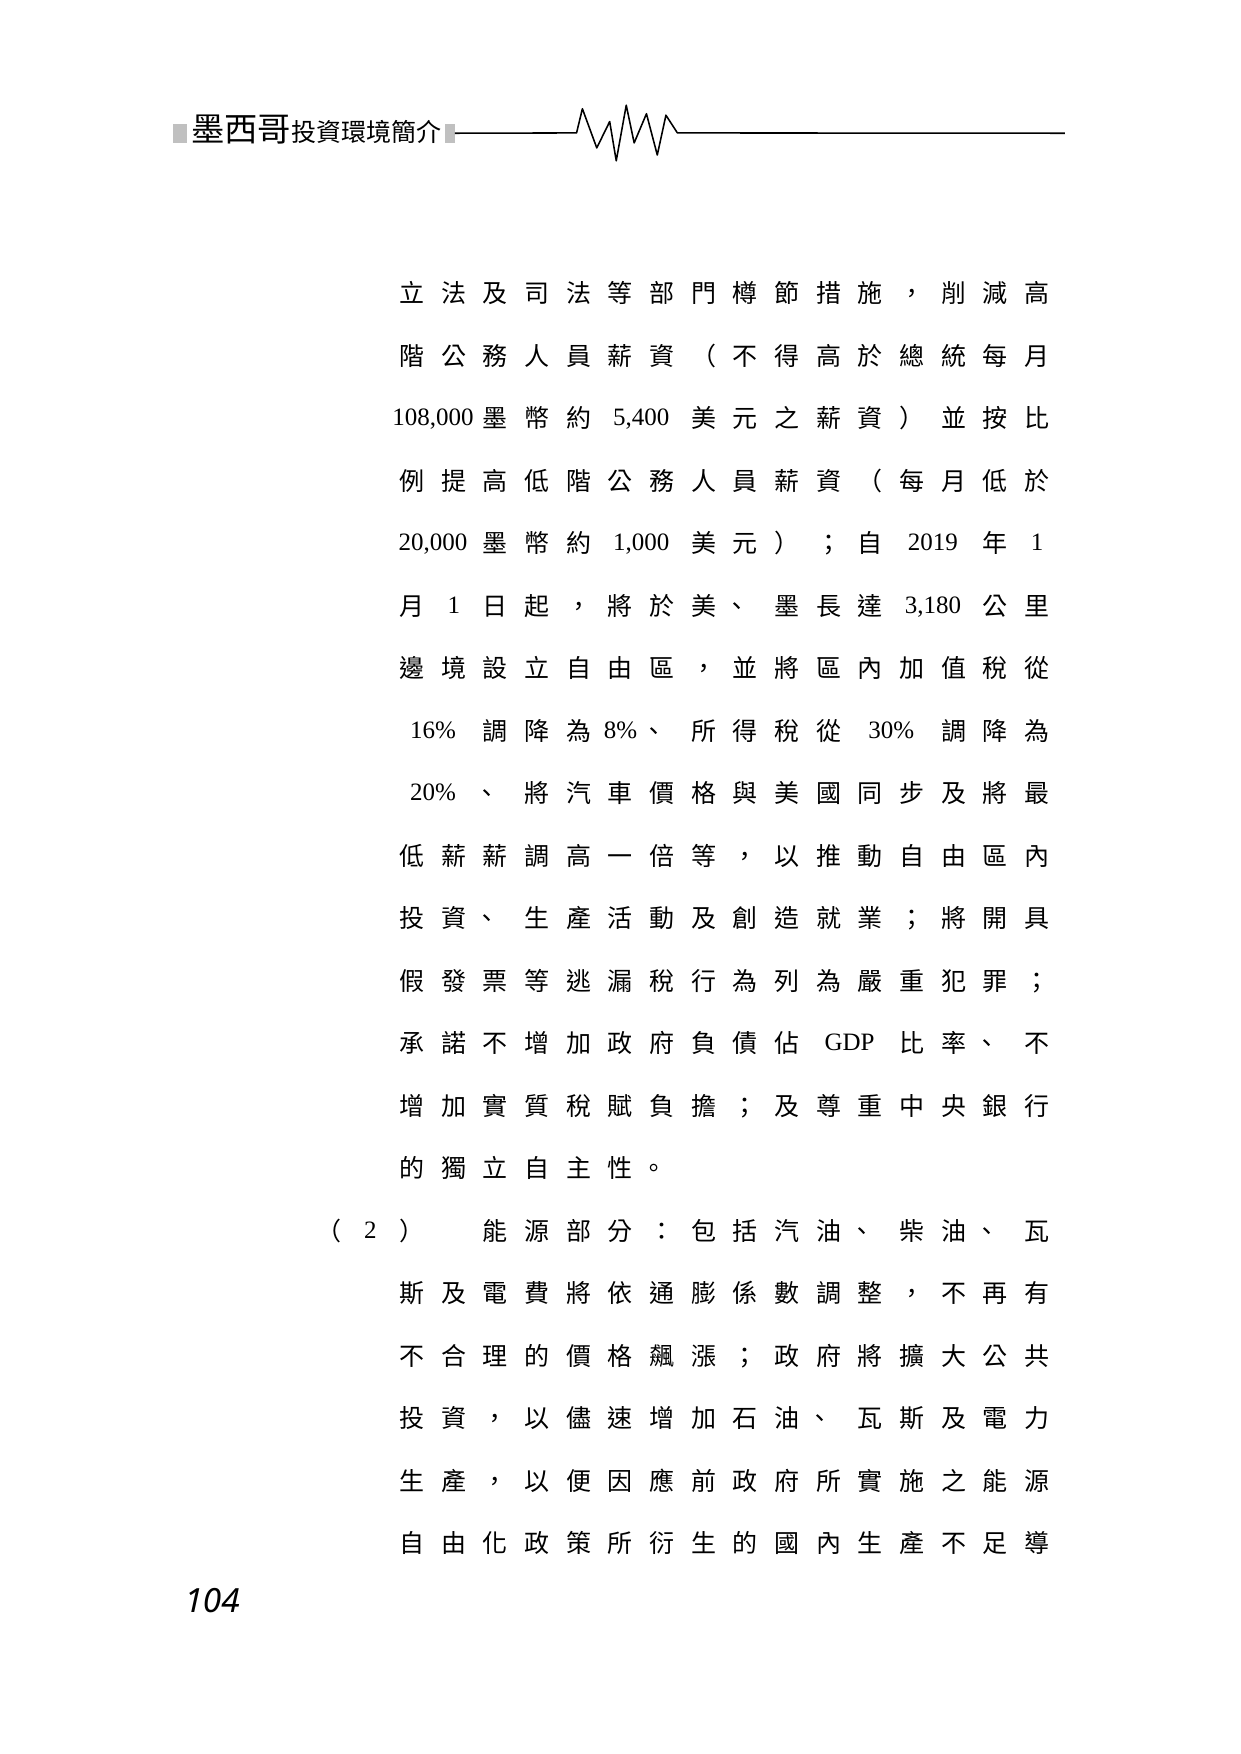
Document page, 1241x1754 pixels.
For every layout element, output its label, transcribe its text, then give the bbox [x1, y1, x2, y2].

text （2） 能源部分：包括汽油、柴油、瓦斯及電費將依通膨係數調整，不再有不合理的價格飆漲；政府將擴大公共投資，以儘速增加石油、瓦斯及電力生產，以便因應前政府所實施之能源自由化政策所衍生的國內生產不足導 [306, 1188, 1058, 1563]
text 立法及司法等部門樽節措施，削減高階公務人員薪資（不得高於總統每月108,000墨幣約5,400美元之薪資）並按比例提高低階公務人員薪資（每月低於20,000墨幣約1,000美元）；自2019年1月1日起，將於美、墨長達3,180公里邊境設立自由區，並將區內加值稅從16%調降為8%、所得稅從30%調降為20%、將汽車價格與美國同步及將最低薪薪調高一倍等，以推動自由區內投資、生產活動及創造就業；將開具假發票等逃漏稅行為列為嚴重犯罪；承諾不增加政府負債佔GDP比率、不增加實質稅賦負擔；及尊重中央銀行的獨立自主性。 [306, 250, 1058, 1188]
